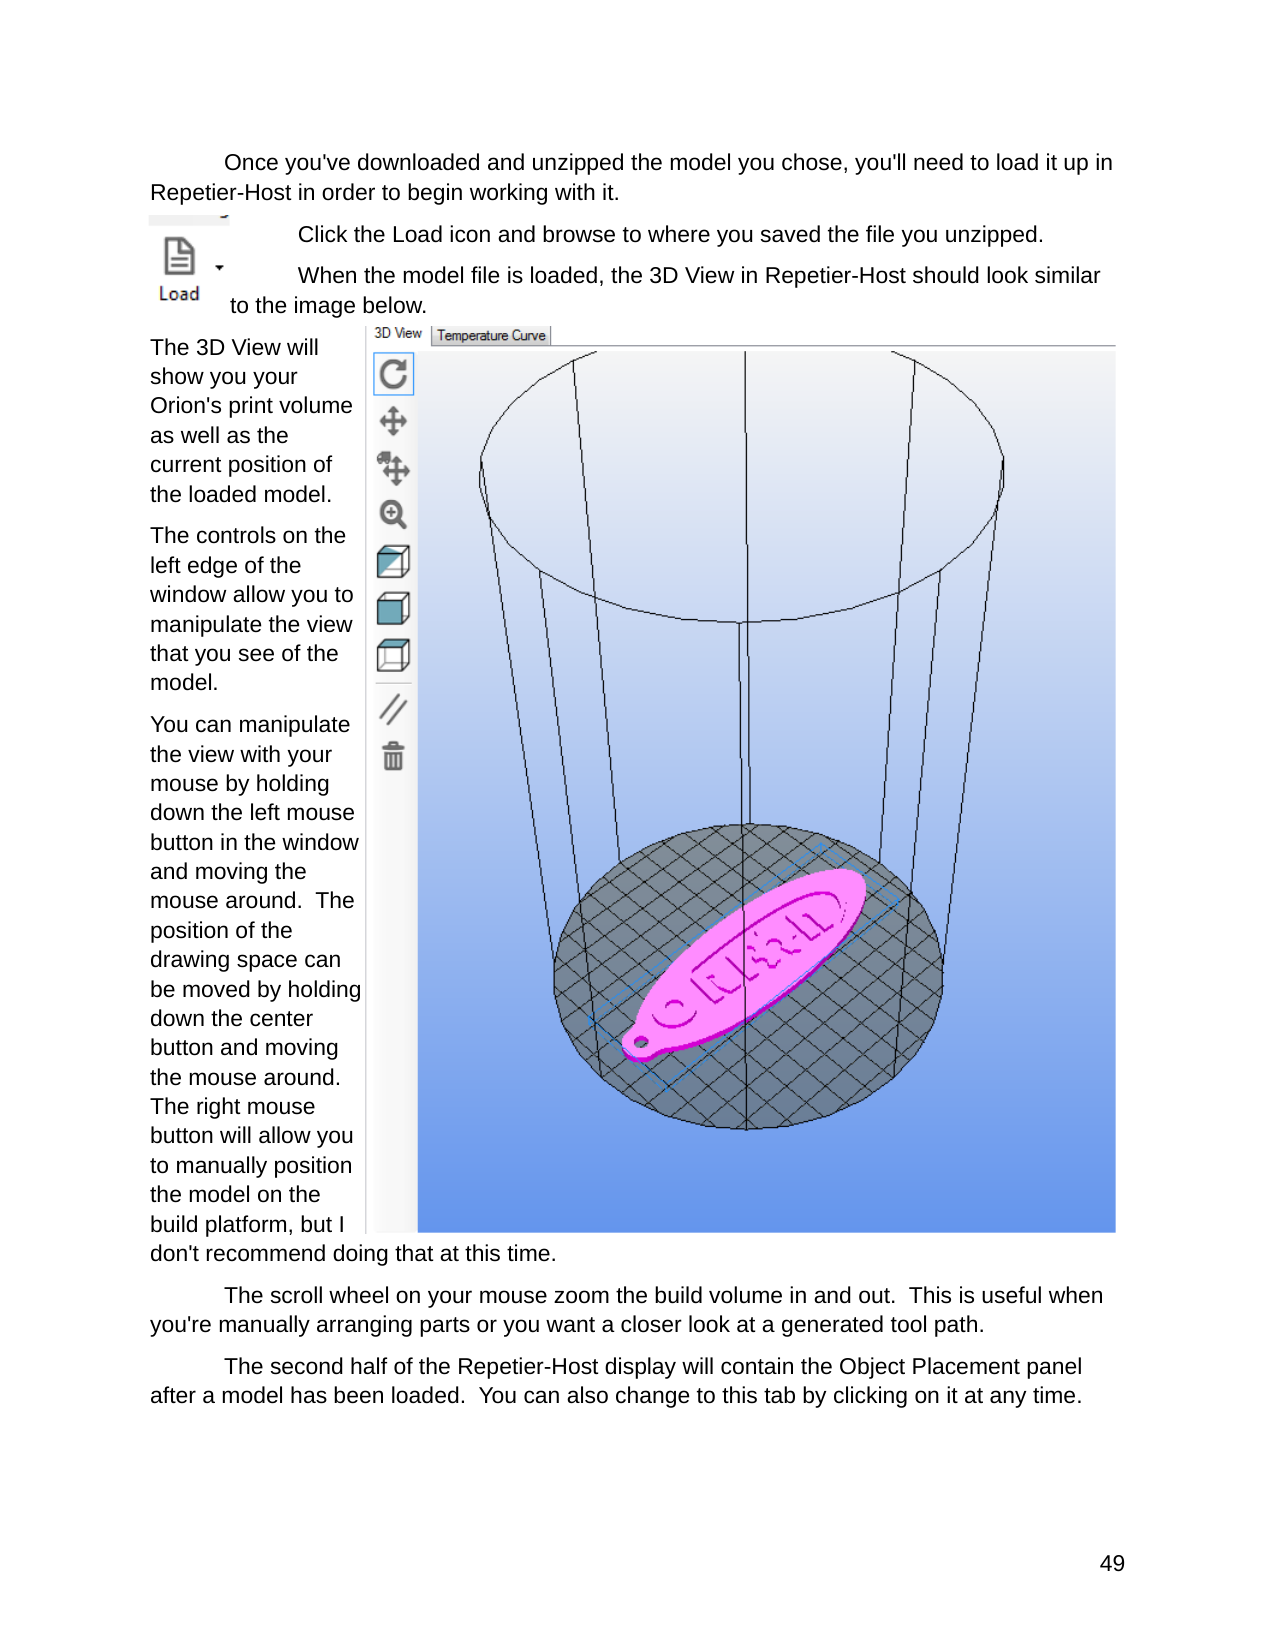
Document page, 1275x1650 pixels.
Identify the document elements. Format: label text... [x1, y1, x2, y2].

picture [148, 215, 230, 310]
text The scroll wheel on your mouse zoom the build volume in and out. This is useful when you're manually arranging parts or you want a closer look at a generated tool path. [150, 1282, 1125, 1337]
text When the model file is loaded, the 3D View in Repetier-Host should look similar to the image below. [150, 263, 1125, 318]
text The 3D View will show you your Orion's print volume as well as the current position of the loaded model. [150, 334, 365, 507]
text Click the Load icon and browse to where you saved the file you unzipped. [230, 221, 1125, 247]
text The second half of the Repetier-Host display will contain the Object Placement panel after a model has been loaded. You can also change to this tab by clicking on it at any time. [150, 1354, 1125, 1409]
text You can manipulate the view with your mouse by holding down the left mouse button in the window and moving the mouse around. The position of the drawing space can be moved by holding down the center button and moving the mouse around. The right mouse button will allow you to manually position the model on the build platform, but I don't recommend doing that at this time. [150, 712, 1125, 1266]
text The controls on the left edge of the window allow you to manipulate the view that you see of the model. [150, 523, 365, 696]
text Once you've downloaded and unzipped the model you chose, you'll need to load it up in Repetier-Host in order to begin working with it. [150, 150, 1125, 205]
picture [365, 326, 1116, 1234]
